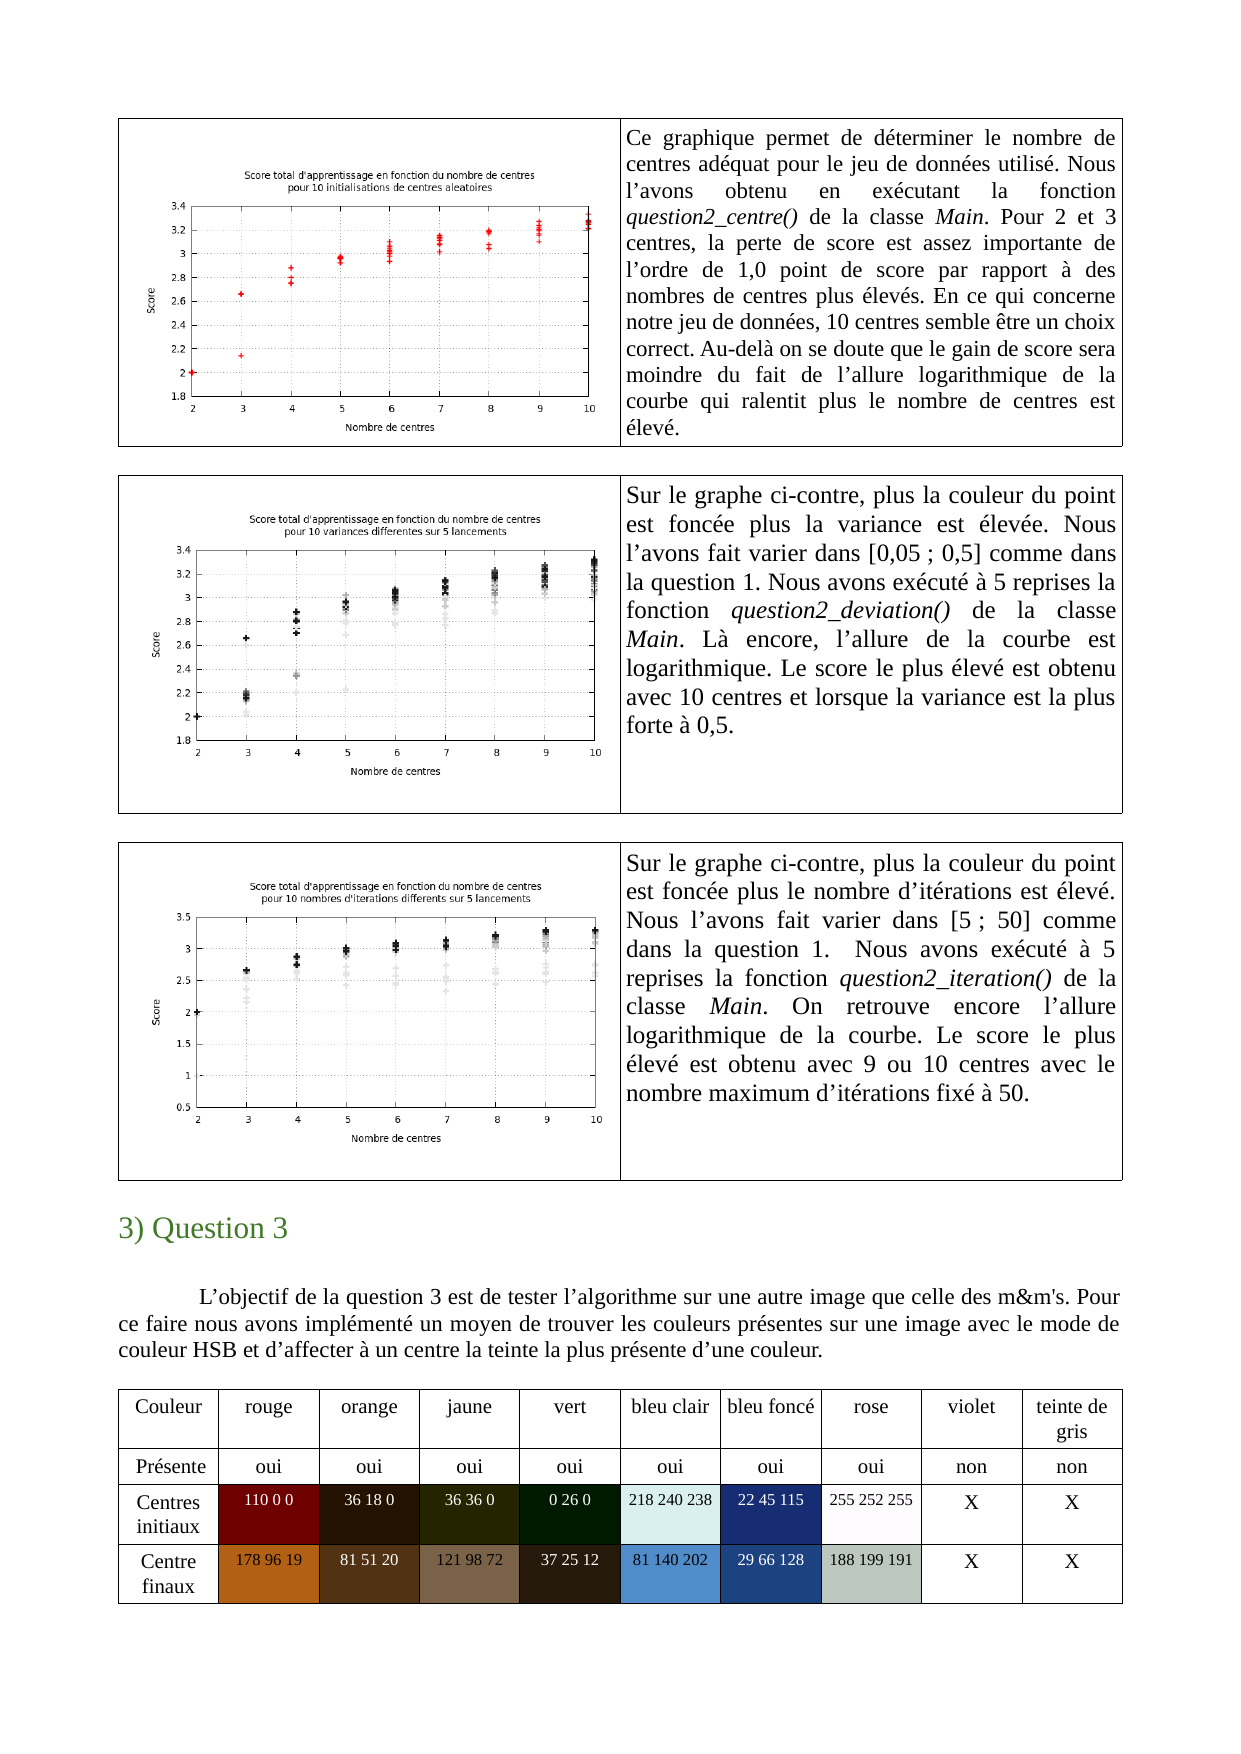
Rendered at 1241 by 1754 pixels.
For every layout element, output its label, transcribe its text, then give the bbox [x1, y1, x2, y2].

table_cell non [922, 1449, 1022, 1484]
table_cell oui [219, 1449, 319, 1484]
picture [146, 500, 611, 779]
picture [142, 157, 605, 435]
table_cell 81 51 20 [320, 1545, 419, 1603]
table_cell 110 0 0 [219, 1485, 319, 1544]
table_cell 36 18 0 [320, 1485, 419, 1544]
picture [146, 867, 612, 1146]
table_cell 81 140 202 [621, 1545, 720, 1603]
table_header Ce graphique permet de déterminer le nombre de centres adéquat pour le jeu de données utilisé. Nous l’avons obtenu en exécutant la fonction question2_centre() de la classe Main. Pour 2 et 3 centres, la perte de score est assez importante de l’ordre de 1,0 point de score par rapport à des nombres de centres plus élevés. En ce qui concerne notre jeu de données, 10 centres semble être un choix correct. Au-delà on se doute que le gain de score sera moindre du fait de l’allure logarithmique de la courbe qui ralentit plus le nombre de centres est élevé. [621, 119, 1122, 446]
table_header bleu foncé [721, 1390, 821, 1448]
text 3) Question 3 [118, 1209, 1122, 1245]
table_header rose [822, 1390, 921, 1448]
table_cell oui [721, 1449, 821, 1484]
table_header vert [520, 1390, 620, 1448]
table_cell X [1023, 1485, 1122, 1544]
table_header teinte de gris [1023, 1390, 1122, 1448]
table_cell 178 96 19 [219, 1545, 319, 1603]
table_cell non [1023, 1449, 1122, 1484]
table_header violet [922, 1390, 1022, 1448]
table_cell 36 36 0 [420, 1485, 519, 1544]
table_cell 37 25 12 [520, 1545, 620, 1603]
table_cell oui [420, 1449, 519, 1484]
table_cell X [922, 1545, 1022, 1603]
table_cell Centres initiaux [119, 1485, 218, 1544]
table_cell 29 66 128 [721, 1545, 821, 1603]
table_cell 255 252 255 [822, 1485, 921, 1544]
table_cell X [1023, 1545, 1122, 1603]
table_cell Centre finaux [119, 1545, 218, 1603]
table_header Couleur [119, 1390, 218, 1448]
table_cell oui [621, 1449, 720, 1484]
table_header Sur le graphe ci-contre, plus la couleur du point est foncée plus la variance est élevée. Nous l’avons fait varier dans [0,05 ; 0,5] comme dans la question 1. Nous avons exécuté à 5 reprises la fonction question2_deviation() de la classe Main. Là encore, l’allure de la courbe est logarithmique. Le score le plus élevé est obtenu avec 10 centres et lorsque la variance est la plus forte à 0,5. [621, 476, 1122, 813]
table_header [119, 119, 620, 446]
table_header jaune [420, 1390, 519, 1448]
table_header Sur le graphe ci-contre, plus la couleur du point est foncée plus le nombre d’itérations est élevé. Nous l’avons fait varier dans [5 ; 50] comme dans la question 1. Nous avons exécuté à 5 reprises la fonction question2_iteration() de la classe Main. On retrouve encore l’allure logarithmique de la courbe. Le score le plus élevé est obtenu avec 9 ou 10 centres avec le nombre maximum d’itérations fixé à 50. [621, 843, 1122, 1180]
table_cell 218 240 238 [621, 1485, 720, 1544]
table_cell 188 199 191 [822, 1545, 921, 1603]
table_cell X [922, 1485, 1022, 1544]
table_cell oui [320, 1449, 419, 1484]
table_header [119, 476, 620, 813]
table_header [119, 843, 620, 1180]
table_header bleu clair [621, 1390, 720, 1448]
table_cell oui [520, 1449, 620, 1484]
table_cell oui [822, 1449, 921, 1484]
table_header rouge [219, 1390, 319, 1448]
table_header orange [320, 1390, 419, 1448]
table_cell 121 98 72 [420, 1545, 519, 1603]
table_cell 22 45 115 [721, 1485, 821, 1544]
table_cell 0 26 0 [520, 1485, 620, 1544]
table_cell Présente [119, 1449, 218, 1484]
text L’objectif de la question 3 est de tester l’algorithme sur une autre image que celle des m&m's. Pour ce faire nous avons implémenté un moyen de trouver les couleurs présentes sur une image avec le mode de couleur HSB et d’affecter à un centre la teinte la plus présente d’une couleur. [118, 1281, 1122, 1362]
